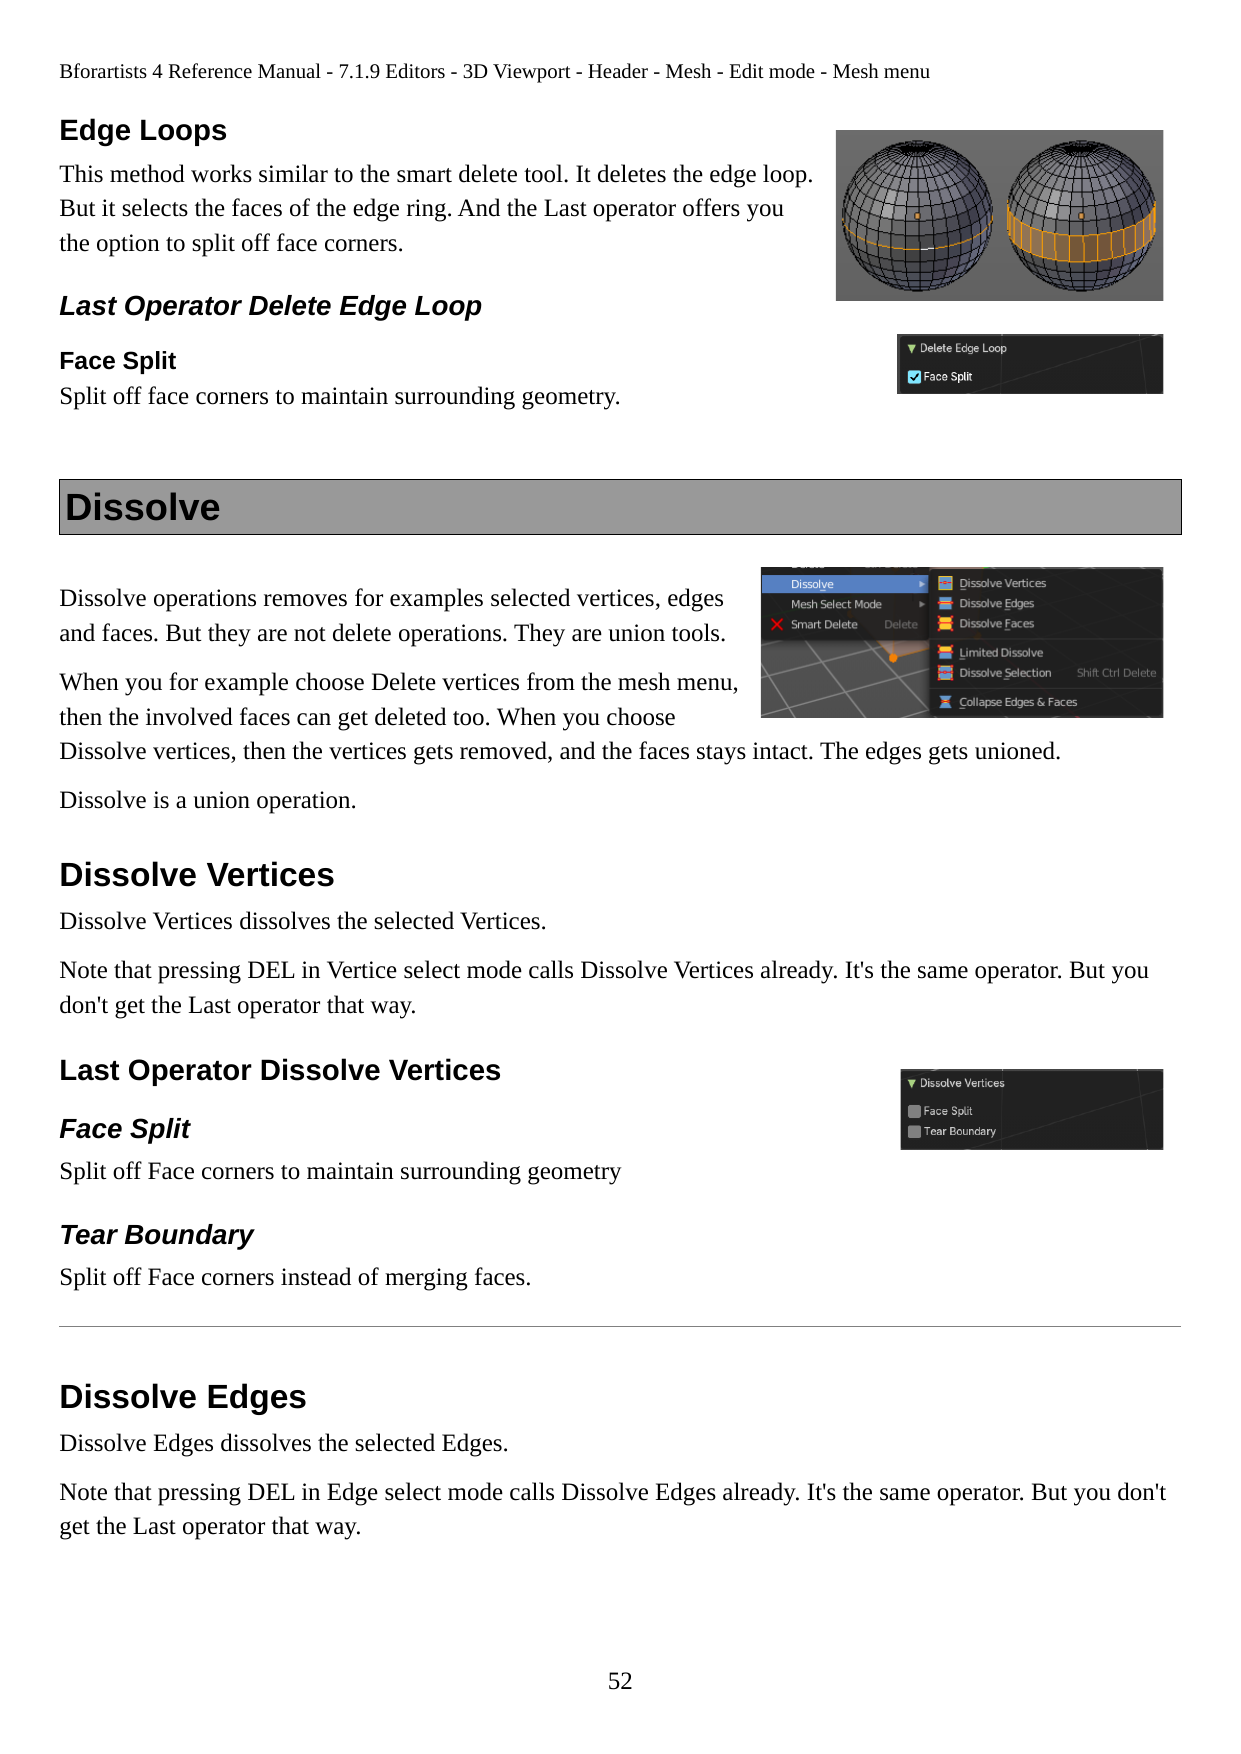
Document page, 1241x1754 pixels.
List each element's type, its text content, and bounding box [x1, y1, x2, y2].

subtitle [1164, 1112, 1181, 1144]
text This method works similar to the smart delete tool. It deletes the edge loop. But it selects the faces of the edge ring. And the Last operator offers you the option to split off face corners. [59, 159, 835, 257]
table_header Dissolve [60, 480, 1181, 534]
text Note that pressing DEL in Vertice select mode calls Dissolve Vertices already. It's the same operator. But you don't get the Last operator that way. [59, 955, 1181, 1018]
text Split off Face corners instead of merging faces. [59, 1262, 1181, 1291]
subtitle Face Split [59, 1112, 900, 1144]
subtitle Dissolve Vertices [59, 855, 1181, 894]
text Dissolve Edges dissolves the selected Edges. [59, 1428, 1181, 1456]
text Dissolve is a union operation. [59, 785, 1181, 814]
text Split off Face corners to maintain surrounding geometry [59, 1156, 1181, 1185]
subtitle Last Operator Dissolve Vertices [59, 1053, 1181, 1087]
subtitle Dissolve Edges [59, 1376, 1181, 1415]
text Split off face corners to maintain surrounding geometry. [59, 381, 1181, 410]
subtitle [1164, 346, 1181, 375]
picture [835, 130, 1164, 301]
picture [760, 567, 1164, 718]
subtitle Tear Boundary [59, 1218, 1181, 1250]
subtitle Edge Loops [59, 113, 1181, 146]
text When you for example choose Delete vertices from the mesh menu, then the involved faces can get deleted too. When you choose Dissolve vertices, then the vertices gets removed, and the faces stays intact. The edges gets unioned. [59, 667, 1181, 765]
subtitle Last Operator Delete Edge Loop [59, 289, 1181, 321]
subtitle Face Split [59, 346, 897, 375]
picture [897, 334, 1164, 394]
text Note that pressing DEL in Edge select mode calls Dissolve Edges already. It's the same operator. But you don't get the Last operator that way. [59, 1477, 1181, 1540]
picture [900, 1069, 1164, 1150]
text Dissolve Vertices dissolves the selected Vertices. [59, 906, 1181, 935]
text Dissolve operations removes for examples selected vertices, edges and faces. But they are not delete operations. They are union tools. [59, 583, 760, 647]
